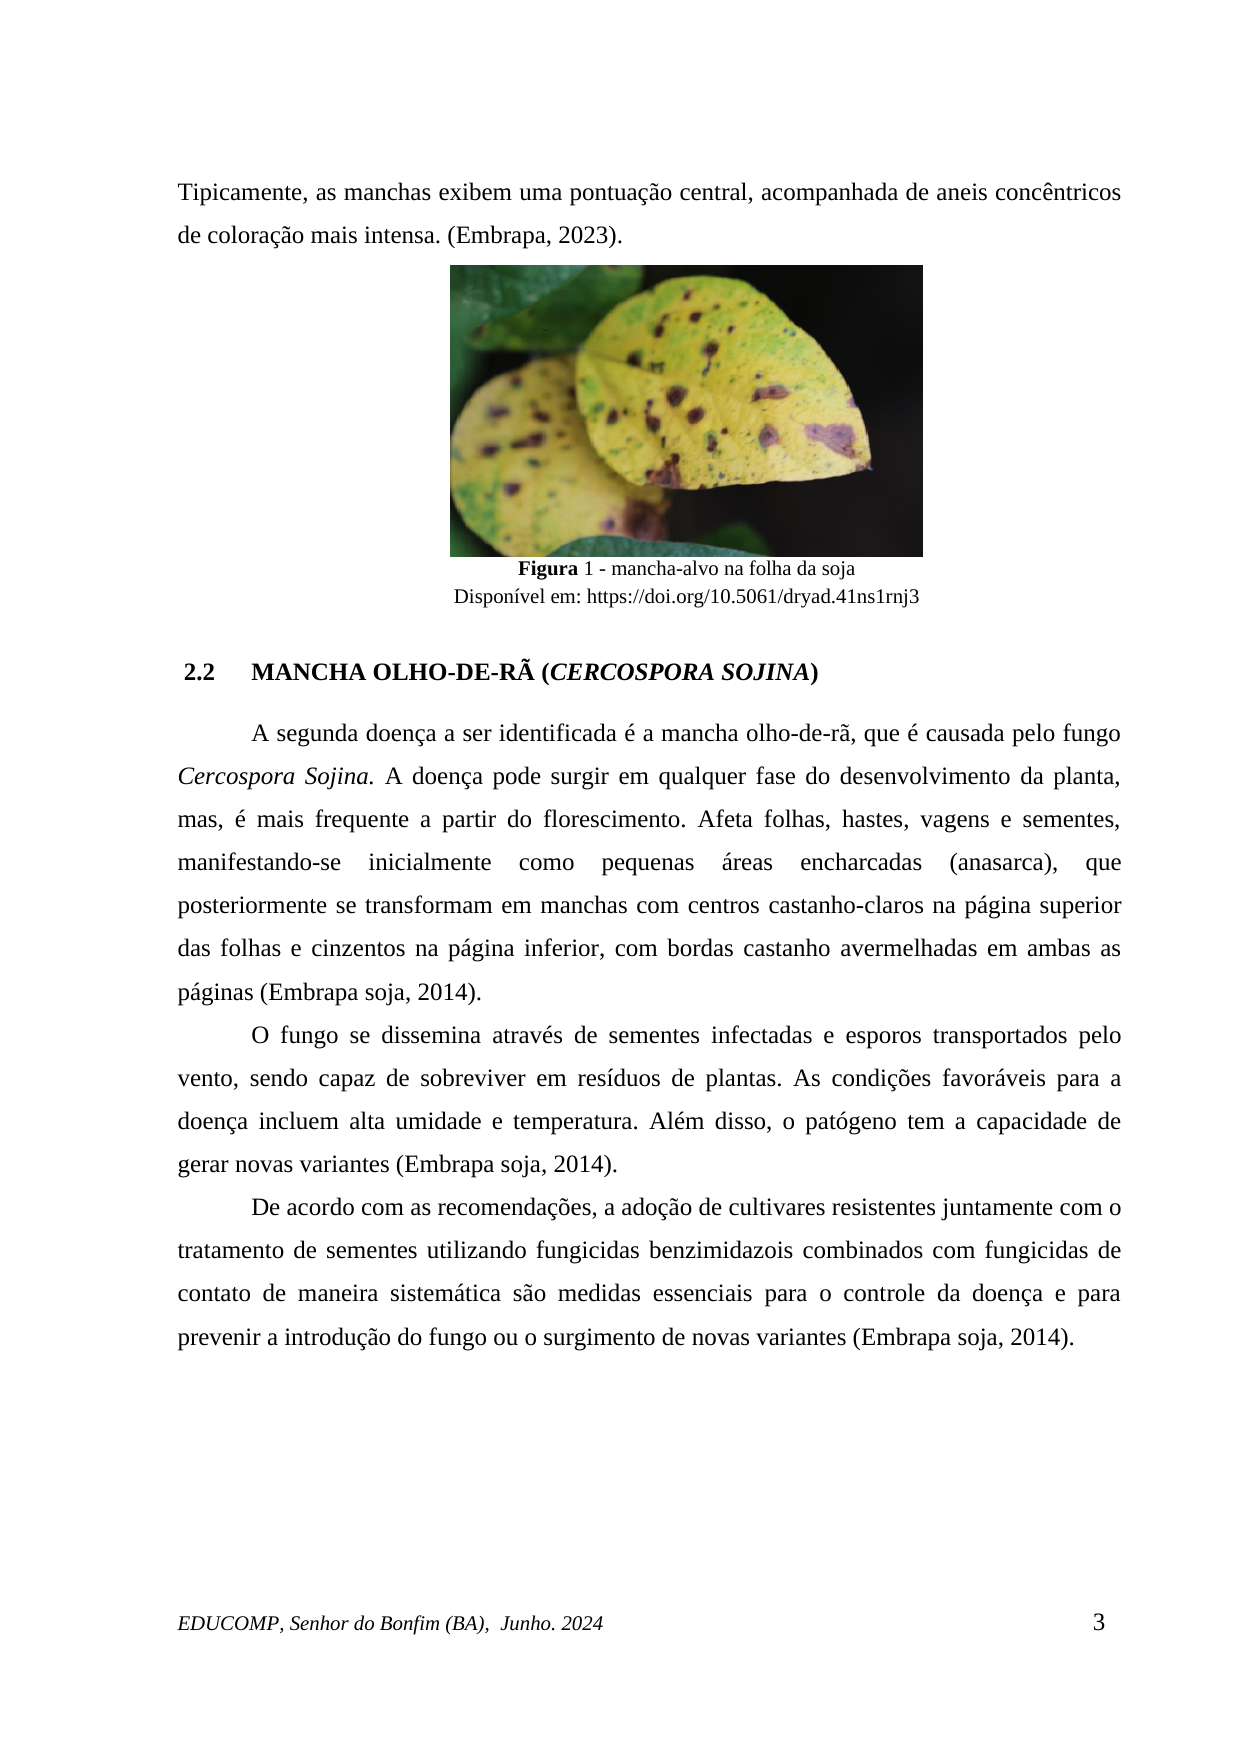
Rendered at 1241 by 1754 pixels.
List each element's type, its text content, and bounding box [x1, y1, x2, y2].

picture [450, 265, 923, 557]
subtitle MANCHA OLHO-DE-RÃ (CERCOSPORA SOJINA) [177, 657, 1122, 685]
text Disponível em: https://doi.org/10.5061/dryad.41ns1rnj3 [450, 583, 923, 608]
text Figura 1 - mancha-alvo na folha da soja [450, 557, 923, 580]
text A segunda doença a ser identificada é a mancha olho-de-rã, que é causada pelo fungo Cercospora Sojina. A doença pode surgir em qualquer fase do desenvolvimento da planta, mas, é mais frequente a partir do florescimento. Afeta folhas, hastes, vagens e sementes, manifestando-se inicialmente como pequenas áreas encharcadas (anasarca), que posteriormente se transformam em manchas com centros castanho-claros na página superior das folhas e cinzentos na página inferior, com bordas castanho avermelhadas em ambas as páginas (Embrapa soja, 2014). [177, 718, 1122, 1005]
text De acordo com as recomendações, a adoção de cultivares resistentes juntamente com o tratamento de sementes utilizando fungicidas benzimidazois combinados com fungicidas de contato de maneira sistemática são medidas essenciais para o controle da doença e para prevenir a introdução do fungo ou o surgimento de novas variantes (Embrapa soja, 2014). [177, 1192, 1122, 1350]
text Tipicamente, as manchas exibem uma pontuação central, acompanhada de aneis concêntricos de coloração mais intensa. (Embrapa, 2023). [177, 177, 1122, 249]
text O fungo se dissemina através de sementes infectadas e esporos transportados pelo vento, sendo capaz de sobreviver em resíduos de plantas. As condições favoráveis para a doença incluem alta umidade e temperatura. Além disso, o patógeno tem a capacidade de gerar novas variantes (Embrapa soja, 2014). [177, 1020, 1122, 1178]
